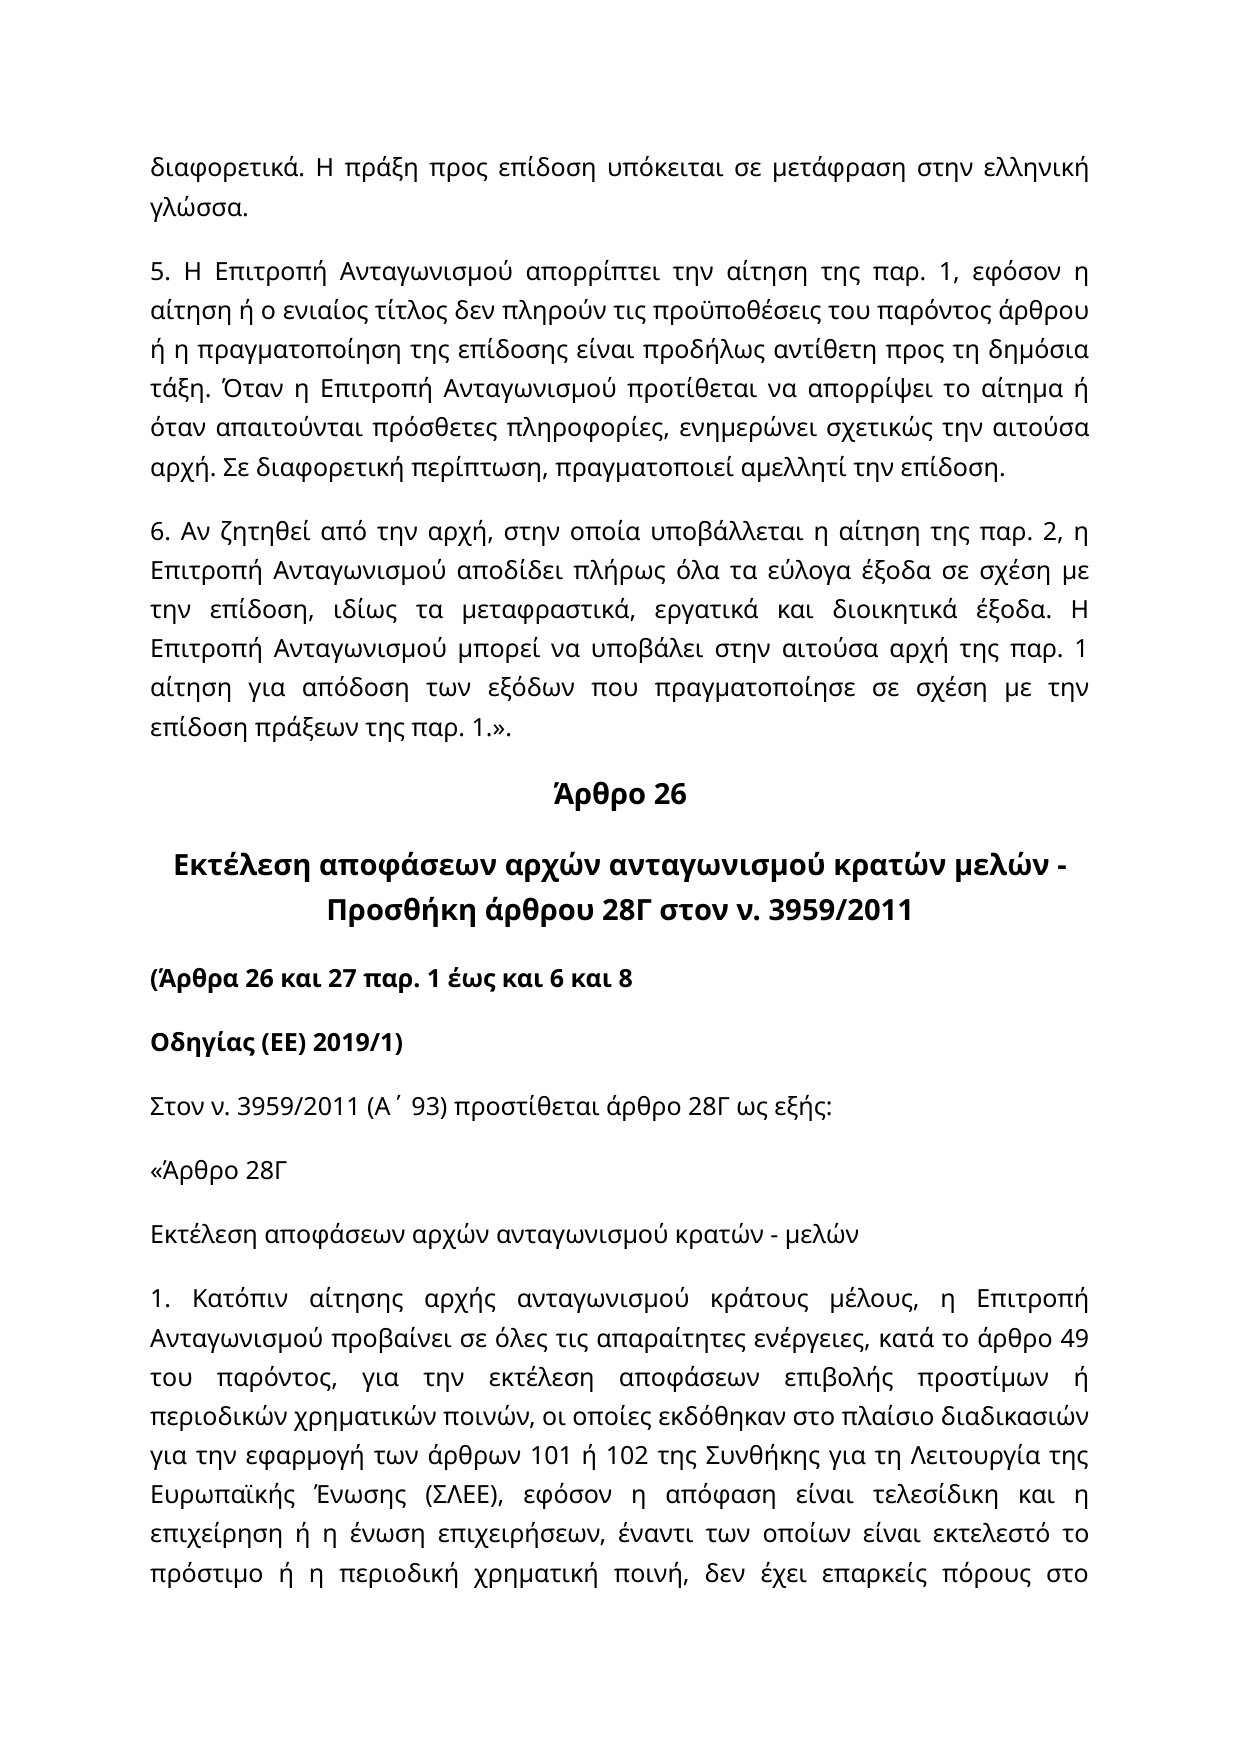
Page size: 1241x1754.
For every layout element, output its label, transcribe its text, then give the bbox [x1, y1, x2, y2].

text 5. Η Επιτροπή Ανταγωνισμού απορρίπτει την αίτηση της παρ. 1, εφόσον η αίτηση ή ο ενιαίος τίτλος δεν πληρούν τις προϋποθέσεις του παρόντος άρθρου ή η πραγματοποίηση της επίδοσης είναι προδήλως αντίθετη προς τη δημόσια τάξη. Όταν η Επιτροπή Ανταγωνισμού προτίθεται να απορρίψει το αίτημα ή όταν απαιτούνται πρόσθετες πληροφορίες, ενημερώνει σχετικώς την αιτούσα αρχή. Σε διαφορετική περίπτωση, πραγματοποιεί αμελλητί την επίδοση. [150, 253, 1090, 483]
subtitle Άρθρο 26 [150, 773, 1090, 813]
text Οδηγίας (ΕΕ) 2019/1) [150, 1024, 1090, 1058]
text 6. Αν ζητηθεί από την αρχή, στην οποία υποβάλλεται η αίτηση της παρ. 2, η Επιτροπή Ανταγωνισμού αποδίδει πλήρως όλα τα εύλογα έξοδα σε σχέση με την επίδοση, ιδίως τα μεταφραστικά, εργατικά και διοικητικά έξοδα. Η Επιτροπή Ανταγωνισμού μπορεί να υποβάλει στην αιτούσα αρχή της παρ. 1 αίτηση για απόδοση των εξόδων που πραγματοποίησε σε σχέση με την επίδοση πράξεων της παρ. 1.». [150, 513, 1090, 743]
text (Άρθρα 26 και 27 παρ. 1 έως και 6 και 8 [150, 960, 1090, 994]
text Στον ν. 3959/2011 (Α΄ 93) προστίθεται άρθρο 28Γ ως εξής: [150, 1088, 1090, 1123]
text Εκτέλεση αποφάσεων αρχών ανταγωνισμού κρατών - μελών [150, 1217, 1090, 1251]
text «Άρθρο 28Γ [150, 1153, 1090, 1187]
subtitle Εκτέλεση αποφάσεων αρχών ανταγωνισμού κρατών μελών - Προσθήκη άρθρου 28Γ στον ν. 3959/2011 [150, 844, 1090, 929]
text διαφορετικά. Η πράξη προς επίδοση υπόκειται σε μετάφραση στην ελληνική γλώσσα. [150, 150, 1090, 223]
text 1. Κατόπιν αίτησης αρχής ανταγωνισμού κράτους μέλους, η Επιτροπή Ανταγωνισμού προβαίνει σε όλες τις απαραίτητες ενέργειες, κατά το άρθρο 49 του παρόντος, για την εκτέλεση αποφάσεων επιβολής προστίμων ή περιοδικών χρηματικών ποινών, οι οποίες εκδόθηκαν στο πλαίσιο διαδικασιών για την εφαρμογή των άρθρων 101 ή 102 της Συνθήκης για τη Λειτουργία της Ευρωπαϊκής Ένωσης (ΣΛΕΕ), εφόσον η απόφαση είναι τελεσίδικη και η επιχείρηση ή η ένωση επιχειρήσεων, έναντι των οποίων είναι εκτελεστό το πρόστιμο ή η περιοδική χρηματική ποινή, δεν έχει επαρκείς πόρους στο [150, 1281, 1090, 1589]
